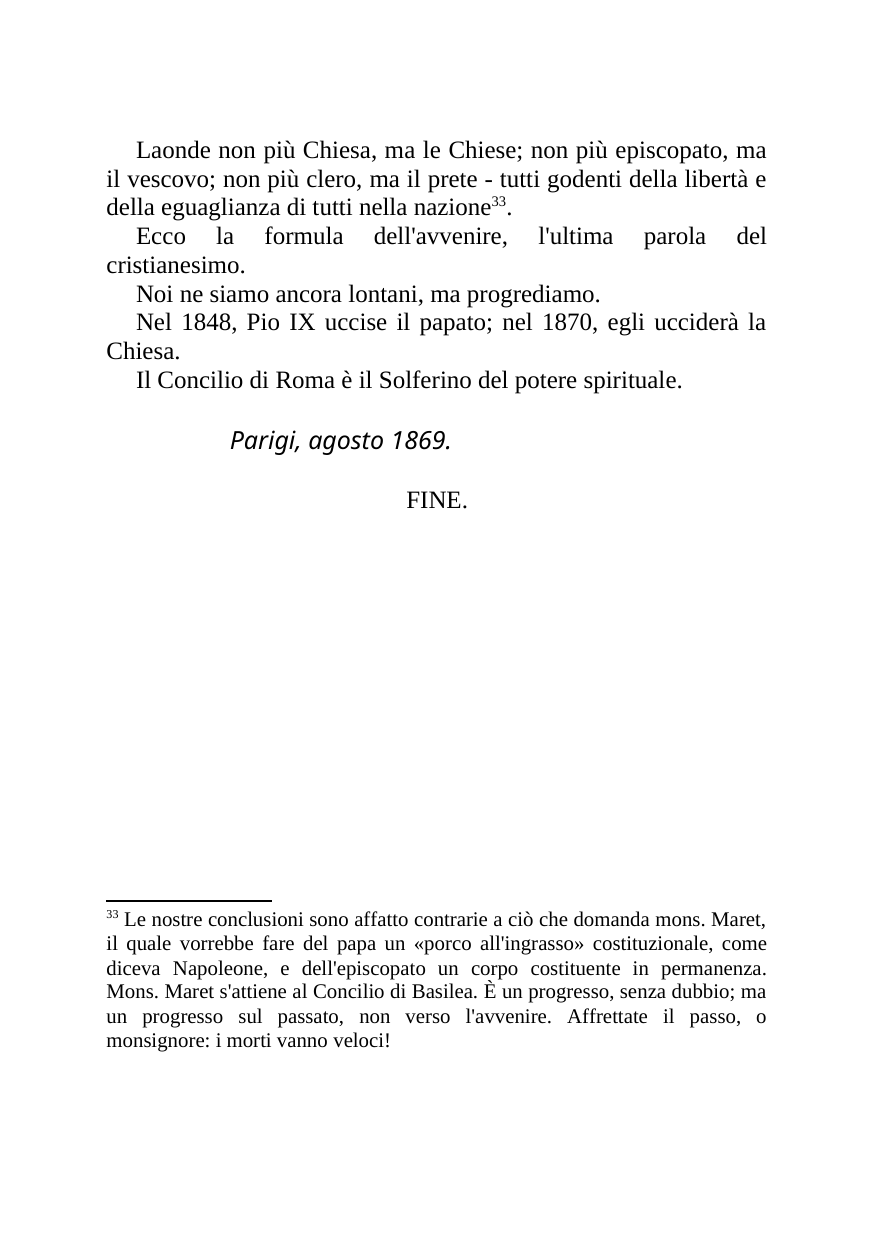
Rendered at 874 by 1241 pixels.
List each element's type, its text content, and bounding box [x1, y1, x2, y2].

text Le nostre conclusioni sono affatto contrarie a ciò che domanda mons. Maret, il quale vorrebbe fare del papa un «porco all'ingrasso» costituzionale, come diceva Napoleone, e dell'episcopato un corpo costituente in permanenza. Mons. Maret s'attiene al Concilio di Basilea. È un progresso, senza dubbio; ma un progresso sul passato, non verso l'avvenire. Affrettate il passo, o monsignore: i morti vanno veloci! [106, 907, 768, 1052]
text Noi ne siamo ancora lontani, ma progrediamo. [106, 279, 768, 307]
text Il Concilio di Roma è il Solferino del potere spirituale. [106, 365, 768, 394]
text FINE. [106, 485, 768, 514]
text Laonde non più Chiesa, ma le Chiese; non più episcopato, ma il vescovo; non più clero, ma il prete - tutti godenti della libertà e della eguaglianza di tutti nella nazione. [106, 135, 768, 221]
text Nel 1848, Pio IX uccise il papato; nel 1870, egli ucciderà la Chiesa. [106, 307, 768, 365]
text Parigi, agosto 1869. [200, 422, 768, 457]
text Ecco la formula dell'avvenire, l'ultima parola del cristianesimo. [106, 221, 768, 279]
